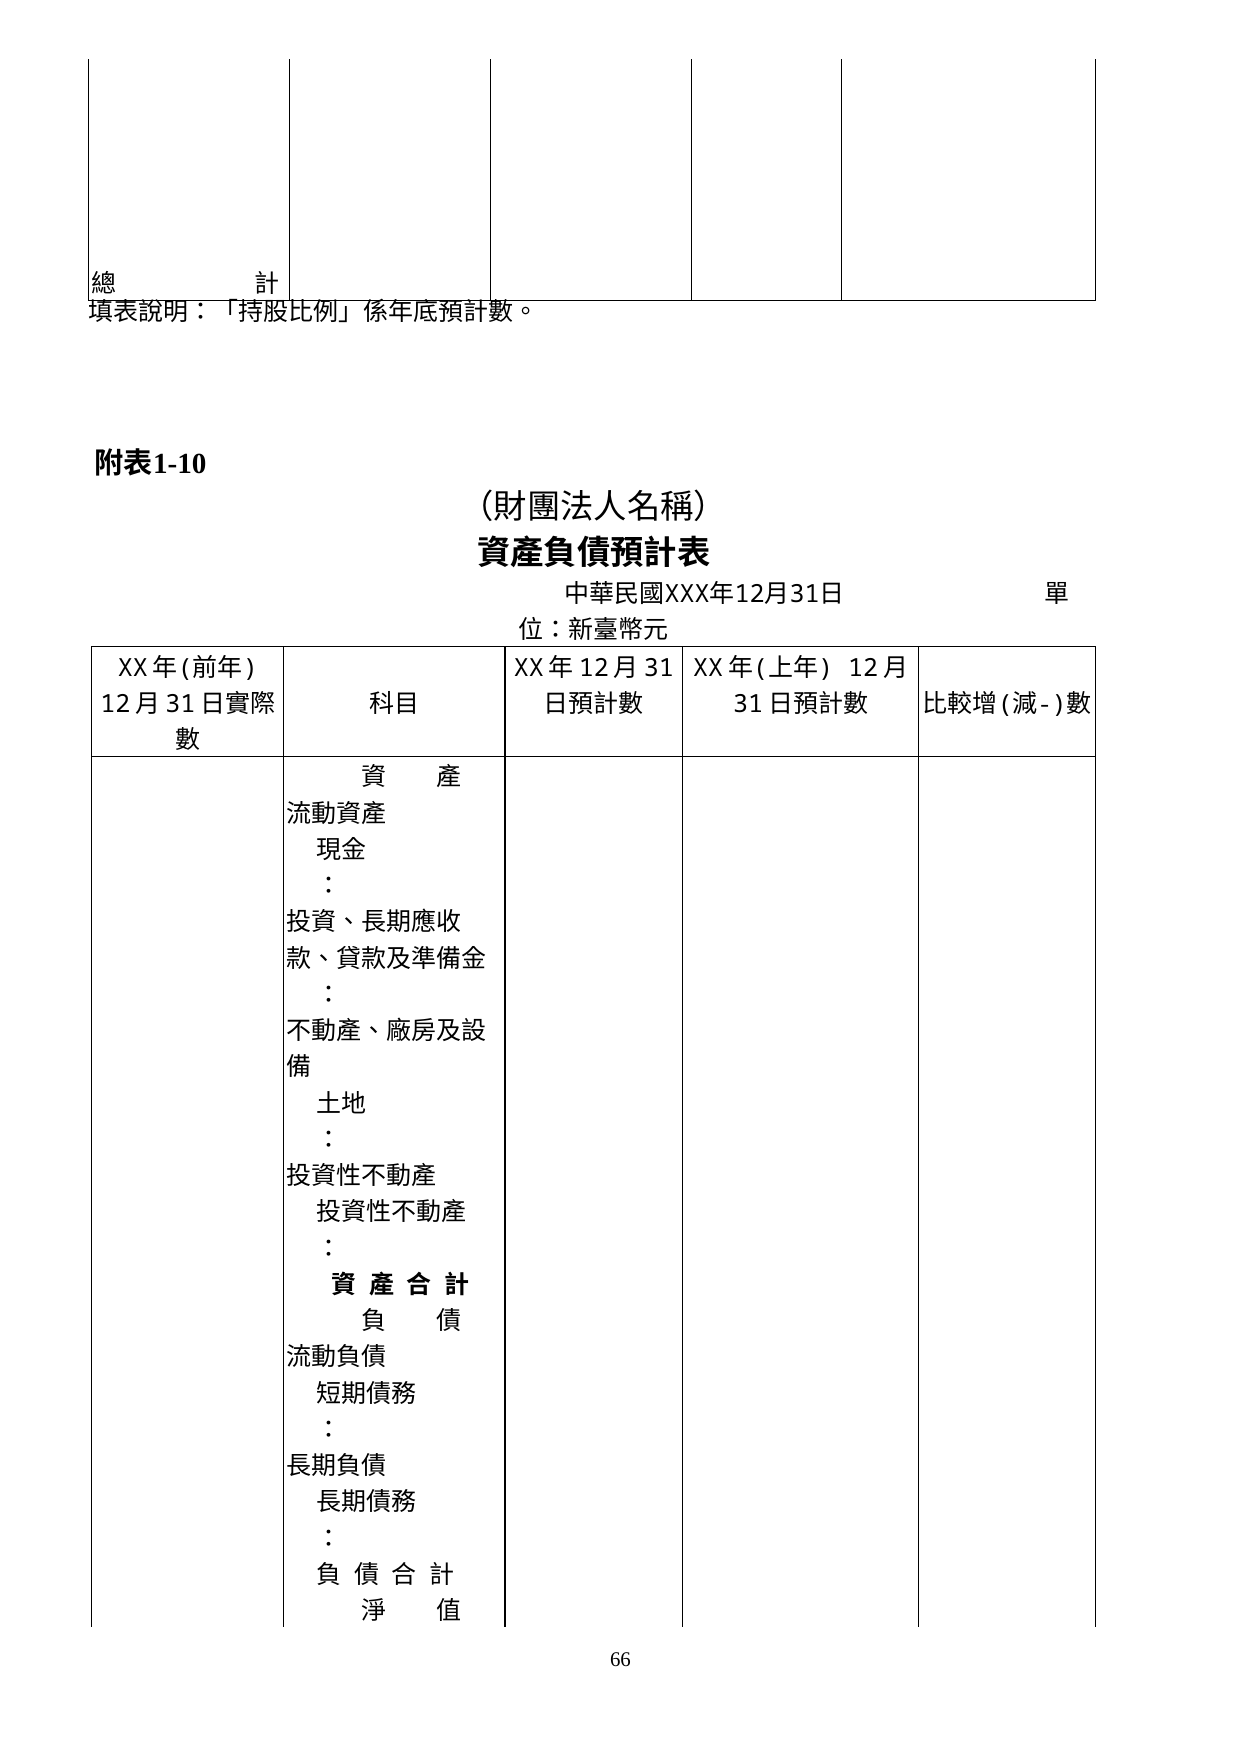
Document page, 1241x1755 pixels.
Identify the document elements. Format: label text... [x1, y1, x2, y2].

table_cell ： [284, 1409, 504, 1446]
table_cell [92, 902, 283, 974]
table_cell [919, 866, 1095, 902]
table_cell [506, 757, 682, 793]
table_cell [506, 902, 682, 974]
table_cell [290, 59, 490, 93]
table_cell [919, 1554, 1095, 1591]
table_cell ： [284, 1518, 504, 1554]
table_cell [692, 93, 841, 195]
table_cell [92, 1409, 283, 1446]
table_cell [491, 195, 691, 300]
table_cell 投資、長期應收款、貸款及準備金 [284, 902, 504, 974]
table_cell 資 產 合 計 [284, 1264, 504, 1301]
table_cell [683, 1409, 918, 1446]
table_cell [506, 1482, 682, 1518]
table_cell [683, 1373, 918, 1409]
table_cell XX年(上年) 12月31日預計數 [683, 647, 918, 756]
table_cell XX年12月31日預計數 [506, 647, 682, 756]
table_cell [692, 195, 841, 300]
table_cell [683, 1264, 918, 1301]
table_cell [506, 1228, 682, 1264]
table_cell [92, 1337, 283, 1373]
table_cell 土地 [284, 1083, 504, 1119]
table_cell [491, 59, 691, 93]
table_cell [683, 1446, 918, 1482]
table_cell [92, 1119, 283, 1156]
table_cell [92, 974, 283, 1011]
table_cell [683, 1192, 918, 1228]
table_cell [92, 1446, 283, 1482]
table_cell 比較增(減-)數 [919, 647, 1095, 756]
table_cell [506, 1409, 682, 1446]
table_cell [683, 1119, 918, 1156]
table_cell [506, 1591, 682, 1627]
table_cell [683, 757, 918, 793]
table_cell [506, 1301, 682, 1337]
table_cell 投資性不動產 [284, 1156, 504, 1192]
table_cell 短期債務 [284, 1373, 504, 1409]
table_cell [506, 1373, 682, 1409]
table_cell [919, 1337, 1095, 1373]
table_cell [919, 1518, 1095, 1554]
table_cell 流動負債 [284, 1337, 504, 1373]
table_cell 投資性不動產 [284, 1192, 504, 1228]
table_cell [92, 1301, 283, 1337]
table_cell 資 產 [284, 757, 504, 793]
table_cell [919, 1264, 1095, 1301]
table_cell [92, 1518, 283, 1554]
table_cell [919, 1482, 1095, 1518]
table_cell [506, 793, 682, 829]
table_cell [683, 1591, 918, 1627]
table_cell [92, 866, 283, 902]
table_cell [506, 1011, 682, 1083]
table_cell [919, 1409, 1095, 1446]
table_cell [919, 1591, 1095, 1627]
table_cell [683, 974, 918, 1011]
table_cell [506, 1337, 682, 1373]
table_cell [919, 1228, 1095, 1264]
table_cell [506, 1083, 682, 1119]
table_cell [919, 1192, 1095, 1228]
table_cell [92, 829, 283, 866]
table_cell [92, 1083, 283, 1119]
table_cell [92, 1373, 283, 1409]
table_cell [683, 1482, 918, 1518]
table_cell [919, 829, 1095, 866]
table_cell [506, 1554, 682, 1591]
table_cell [683, 1228, 918, 1264]
table_cell [919, 902, 1095, 974]
table_cell [290, 195, 490, 300]
table_cell 流動資產 [284, 793, 504, 829]
table_cell 總 計 [89, 195, 289, 300]
table_cell [683, 1156, 918, 1192]
table_cell [919, 1083, 1095, 1119]
table_cell 負 債 合 計 [284, 1554, 504, 1591]
table_cell [506, 1446, 682, 1482]
table_header 附表1-10 （財團法人名稱） 資產負債預計表 中華民國XXX年12月31日 單位：新臺幣元 [92, 326, 1096, 646]
table_cell [919, 1119, 1095, 1156]
table_cell [842, 59, 1095, 93]
table_cell [506, 829, 682, 866]
table_cell ： [284, 866, 504, 902]
table_cell [919, 1446, 1095, 1482]
table_cell [919, 1373, 1095, 1409]
table_cell [506, 1119, 682, 1156]
table_cell [89, 93, 289, 195]
table_cell [92, 1011, 283, 1083]
table_cell [919, 1156, 1095, 1192]
table_cell ： [284, 974, 504, 1011]
table_cell [683, 902, 918, 974]
table_cell [683, 1011, 918, 1083]
table_cell [92, 1554, 283, 1591]
table_cell [919, 974, 1095, 1011]
table_cell [506, 866, 682, 902]
table_cell [506, 1192, 682, 1228]
table_cell [92, 1192, 283, 1228]
table_cell [506, 974, 682, 1011]
table_cell [683, 1301, 918, 1337]
table_cell 淨 值 [284, 1591, 504, 1627]
table_cell [92, 793, 283, 829]
table_cell [92, 1264, 283, 1301]
table_cell 長期負債 [284, 1446, 504, 1482]
table_cell [89, 59, 289, 93]
table_cell [683, 829, 918, 866]
table_cell 科目 [284, 647, 504, 756]
table_cell [92, 1156, 283, 1192]
table_cell [683, 793, 918, 829]
table_cell [842, 93, 1095, 195]
table_cell [683, 1337, 918, 1373]
table_cell [92, 1482, 283, 1518]
table_cell [683, 1083, 918, 1119]
table_cell [692, 59, 841, 93]
table_cell 不動產、廠房及設備 [284, 1011, 504, 1083]
table_cell [842, 195, 1095, 300]
table_cell [919, 793, 1095, 829]
table_cell 負 債 [284, 1301, 504, 1337]
table_cell [506, 1518, 682, 1554]
table_cell [919, 757, 1095, 793]
table_cell [506, 1264, 682, 1301]
table_cell [683, 866, 918, 902]
table_cell [92, 757, 283, 793]
text 填表說明：「持股比例」係年底預計數。 [89, 301, 1152, 326]
table_cell [92, 1228, 283, 1264]
table_cell [683, 1518, 918, 1554]
table_cell [92, 1591, 283, 1627]
table_cell XX年(前年) 12月31日實際數 [92, 647, 283, 756]
table_cell ： [284, 1228, 504, 1264]
table_cell [919, 1011, 1095, 1083]
table_cell [683, 1554, 918, 1591]
table_cell 現金 [284, 829, 504, 866]
table_cell [290, 93, 490, 195]
table_cell [491, 93, 691, 195]
table_cell 長期債務 [284, 1482, 504, 1518]
table_cell [506, 1156, 682, 1192]
table_cell [919, 1301, 1095, 1337]
table_cell ： [284, 1119, 504, 1156]
